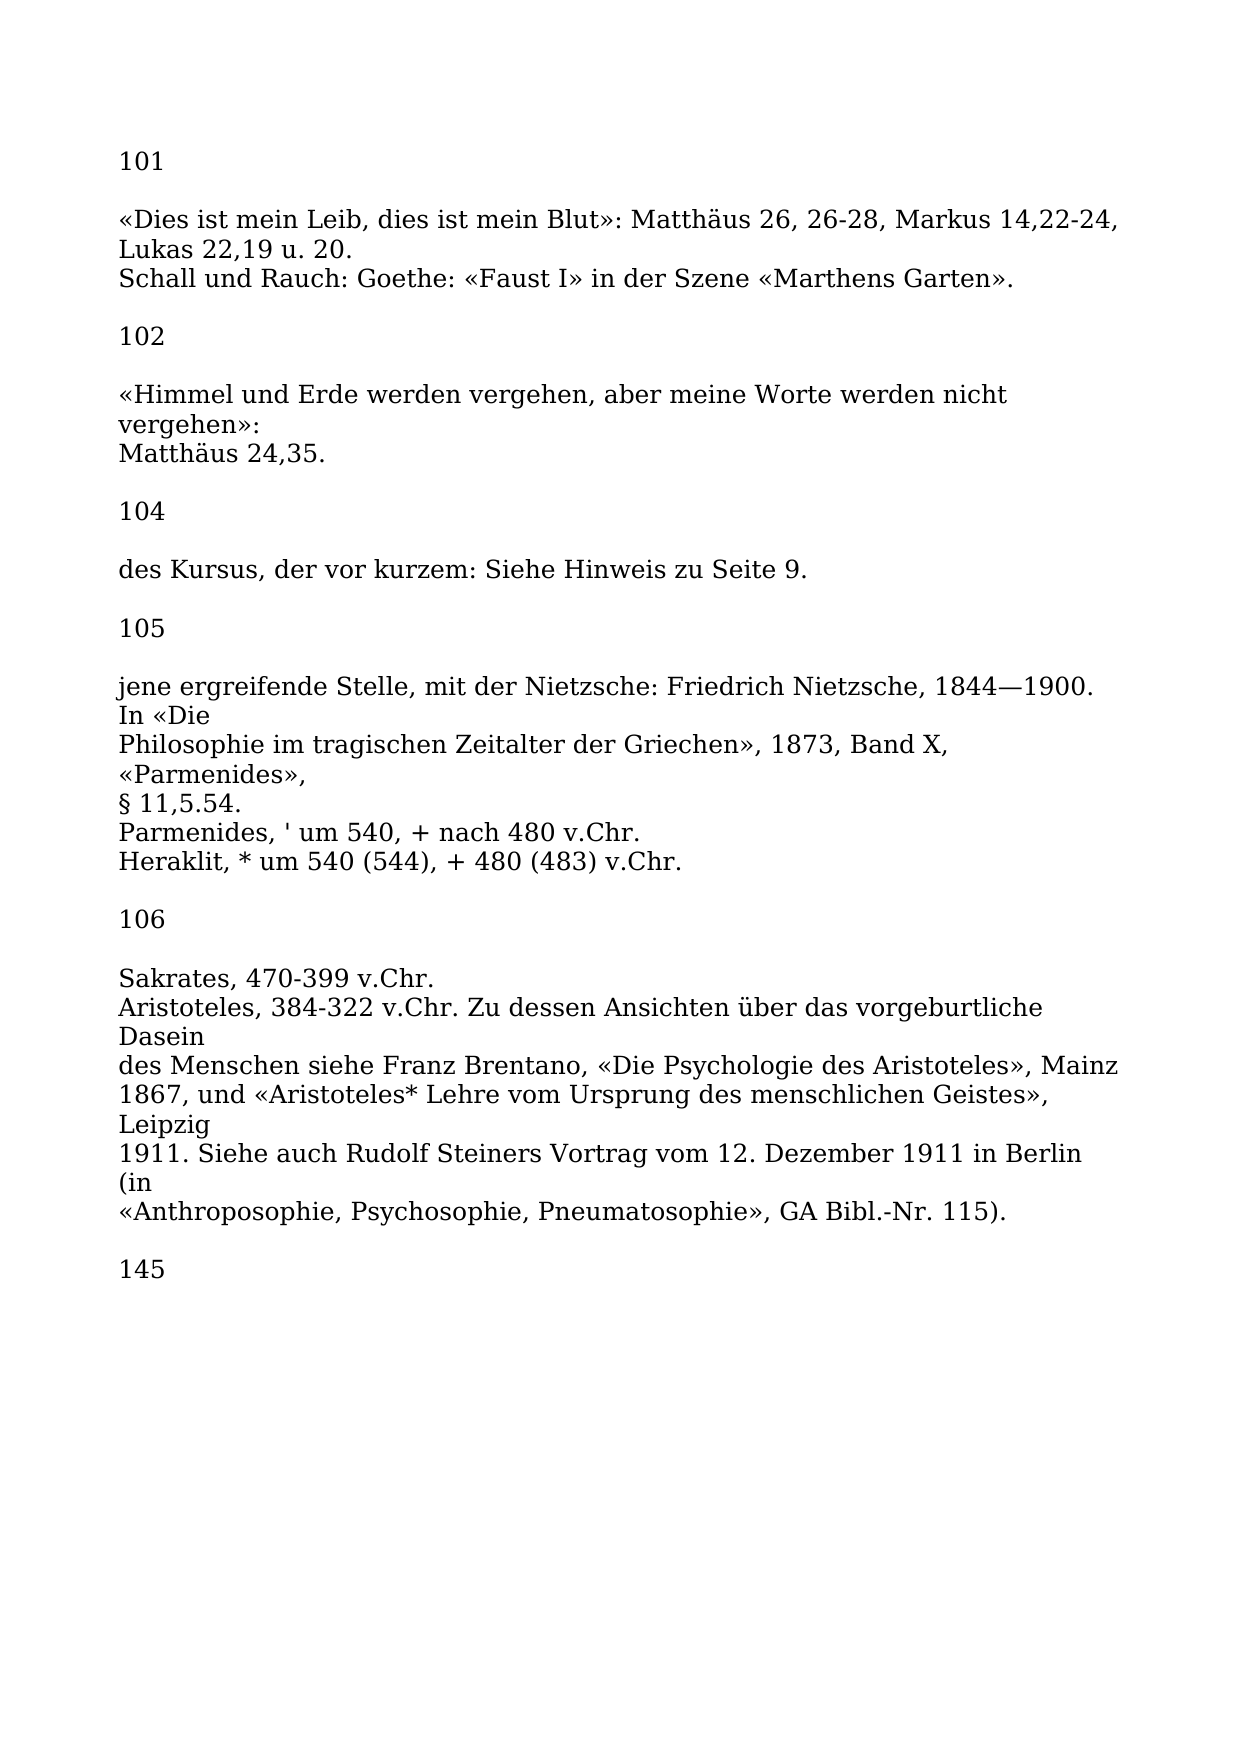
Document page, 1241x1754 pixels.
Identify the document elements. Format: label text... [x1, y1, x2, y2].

text des Menschen siehe Franz Brentano, «Die Psychologie des Aristoteles», Mainz [118, 1051, 1122, 1081]
text Aristoteles, 384-322 v.Chr. Zu dessen Ansichten über das vorgeburtliche Dasein [118, 993, 1122, 1051]
text «Dies ist mein Leib, dies ist mein Blut»: Matthäus 26, 26-28, Markus 14,22-24, Lukas 22,19 u. 20. [118, 206, 1122, 264]
text Parmenides, ' um 540, + nach 480 v.Chr. [118, 818, 1122, 847]
text 1867, und «Aristoteles* Lehre vom Ursprung des menschlichen Geistes», Leipzig [118, 1081, 1122, 1139]
text § 11,5.54. [118, 789, 1122, 818]
text «Himmel und Erde werden vergehen, aber meine Worte werden nicht vergehen»: [118, 381, 1122, 439]
text 104 [118, 497, 1122, 526]
text «Anthroposophie, Psychosophie, Pneumatosophie», GA Bibl.-Nr. 115). [118, 1197, 1122, 1226]
text 106 [118, 906, 1122, 935]
text jene ergreifende Stelle, mit der Nietzsche: Friedrich Nietzsche, 1844—1900. In «Die [118, 672, 1122, 731]
text Sakrates, 470-399 v.Chr. [118, 964, 1122, 993]
text 1911. Siehe auch Rudolf Steiners Vortrag vom 12. Dezember 1911 in Berlin (in [118, 1139, 1122, 1197]
text Matthäus 24,35. [118, 439, 1122, 468]
text des Kursus, der vor kurzem: Siehe Hinweis zu Seite 9. [118, 556, 1122, 585]
text 105 [118, 614, 1122, 643]
text 102 [118, 322, 1122, 351]
text 101 [118, 147, 1122, 176]
text Philosophie im tragischen Zeitalter der Griechen», 1873, Band X, «Parmenides», [118, 731, 1122, 789]
text 145 [118, 1256, 1122, 1285]
text Schall und Rauch: Goethe: «Faust I» in der Szene «Marthens Garten». [118, 264, 1122, 293]
text Heraklit, * um 540 (544), + 480 (483) v.Chr. [118, 847, 1122, 876]
